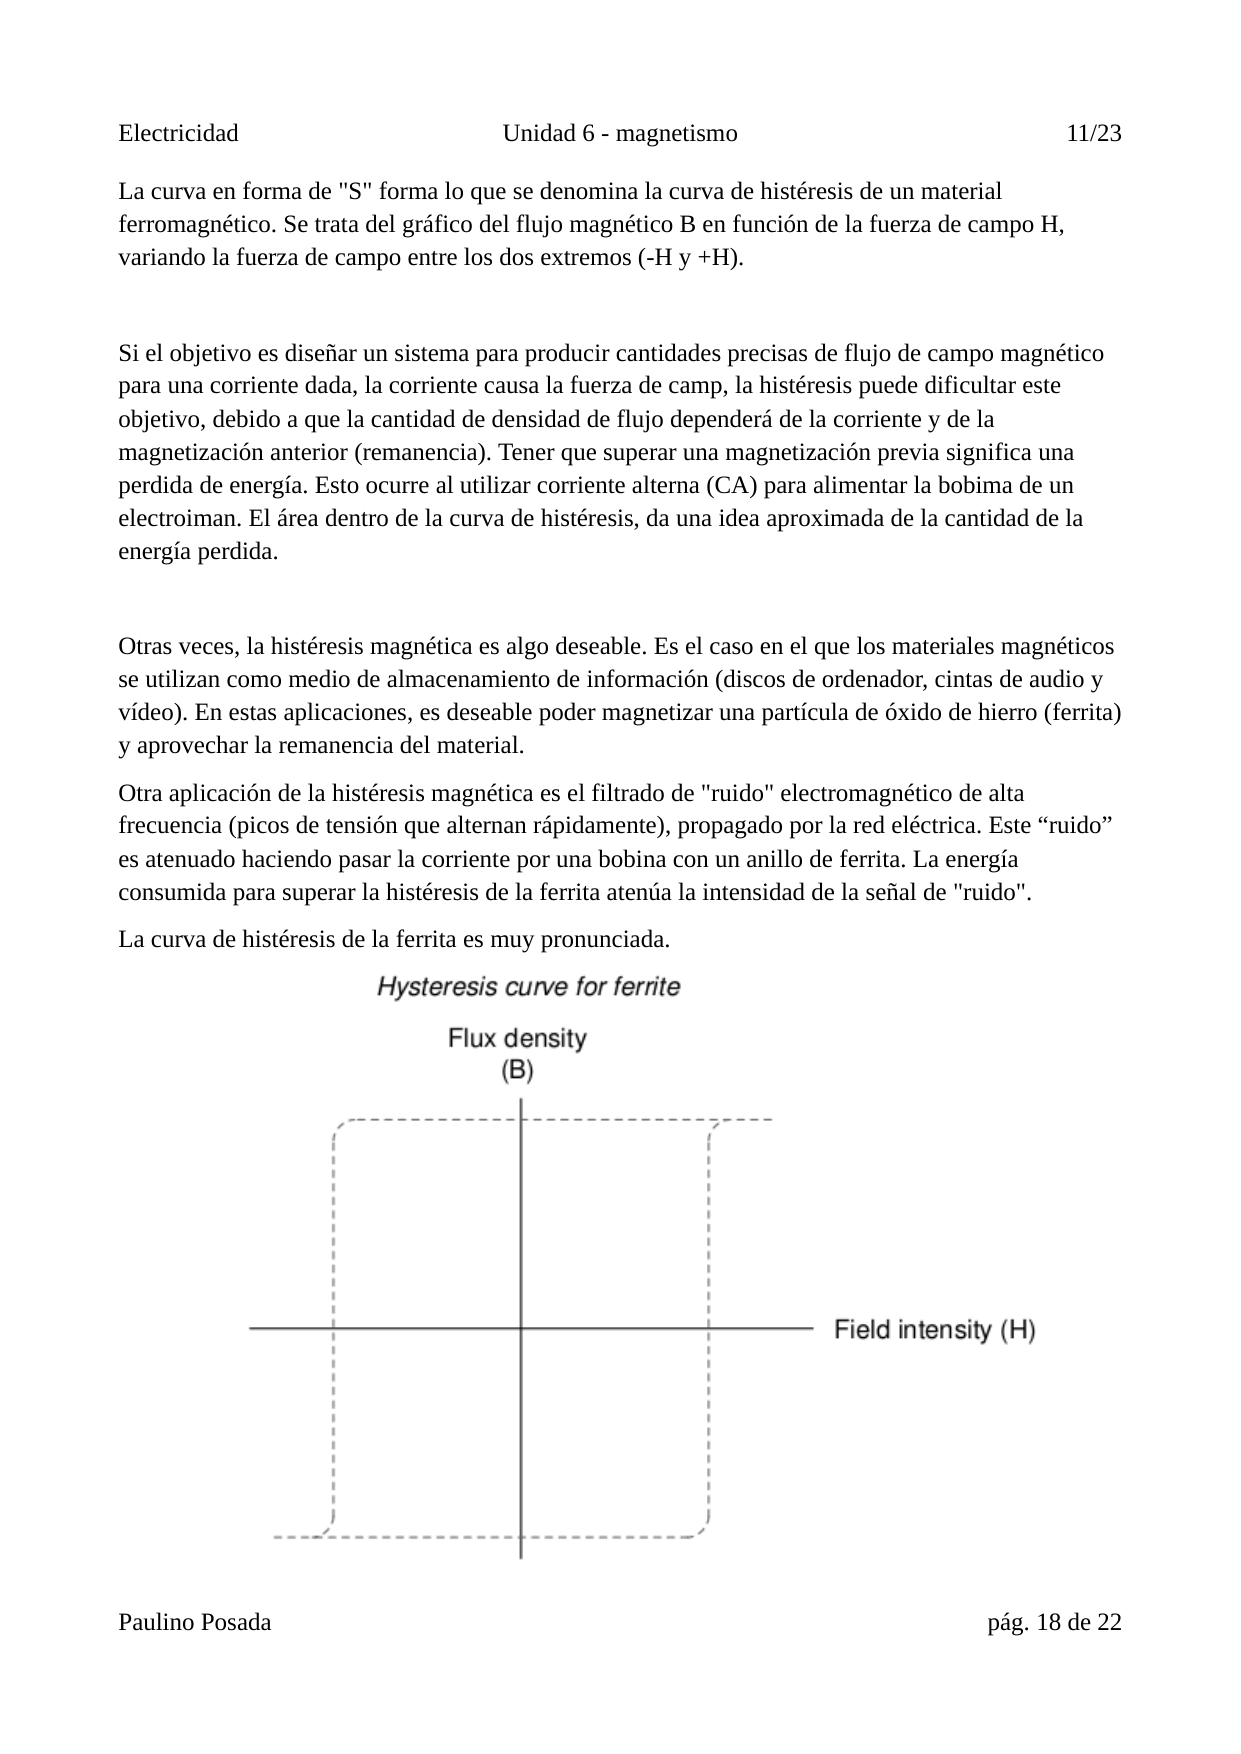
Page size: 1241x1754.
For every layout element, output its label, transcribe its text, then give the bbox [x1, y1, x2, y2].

text Si el objetivo es diseñar un sistema para producir cantidades precisas de flujo de campo magnético para una corriente dada, la corriente causa la fuerza de camp, la histéresis puede dificultar este objetivo, debido a que la cantidad de densidad de flujo dependerá de la corriente y de la magnetización anterior (remanencia). Tener que superar una magnetización previa significa una perdida de energía. Esto ocurre al utilizar corriente alterna (CA) para alimentar la bobima de un electroiman. El área dentro de la curva de histéresis, da una idea aproximada de la cantidad de la energía perdida. [118, 338, 1122, 564]
text La curva en forma de "S" forma lo que se denomina la curva de histéresis de un material ferromagnético. Se trata del gráfico del flujo magnético B en función de la fuerza de campo H, variando la fuerza de campo entre los dos extremos (-H y +H). [118, 176, 1122, 271]
picture [179, 972, 1061, 1572]
text Otra aplicación de la histéresis magnética es el filtrado de "ruido" electromagnético de alta frecuencia (picos de tensión que alternan rápidamente), propagado por la red eléctrica. Este “ruido” es atenuado haciendo pasar la corriente por una bobina con un anillo de ferrita. La energía consumida para superar la histéresis de la ferrita atenúa la intensidad de la señal de "ruido". [118, 778, 1122, 905]
text Otras veces, la histéresis magnética es algo deseable. Es el caso en el que los materiales magnéticos se utilizan como medio de almacenamiento de información (discos de ordenador, cintas de audio y vídeo). En estas aplicaciones, es deseable poder magnetizar una partícula de óxido de hierro (ferrita) y aprovechar la remanencia del material. [118, 631, 1122, 759]
text La curva de histéresis de la ferrita es muy pronunciada. [118, 924, 1122, 953]
